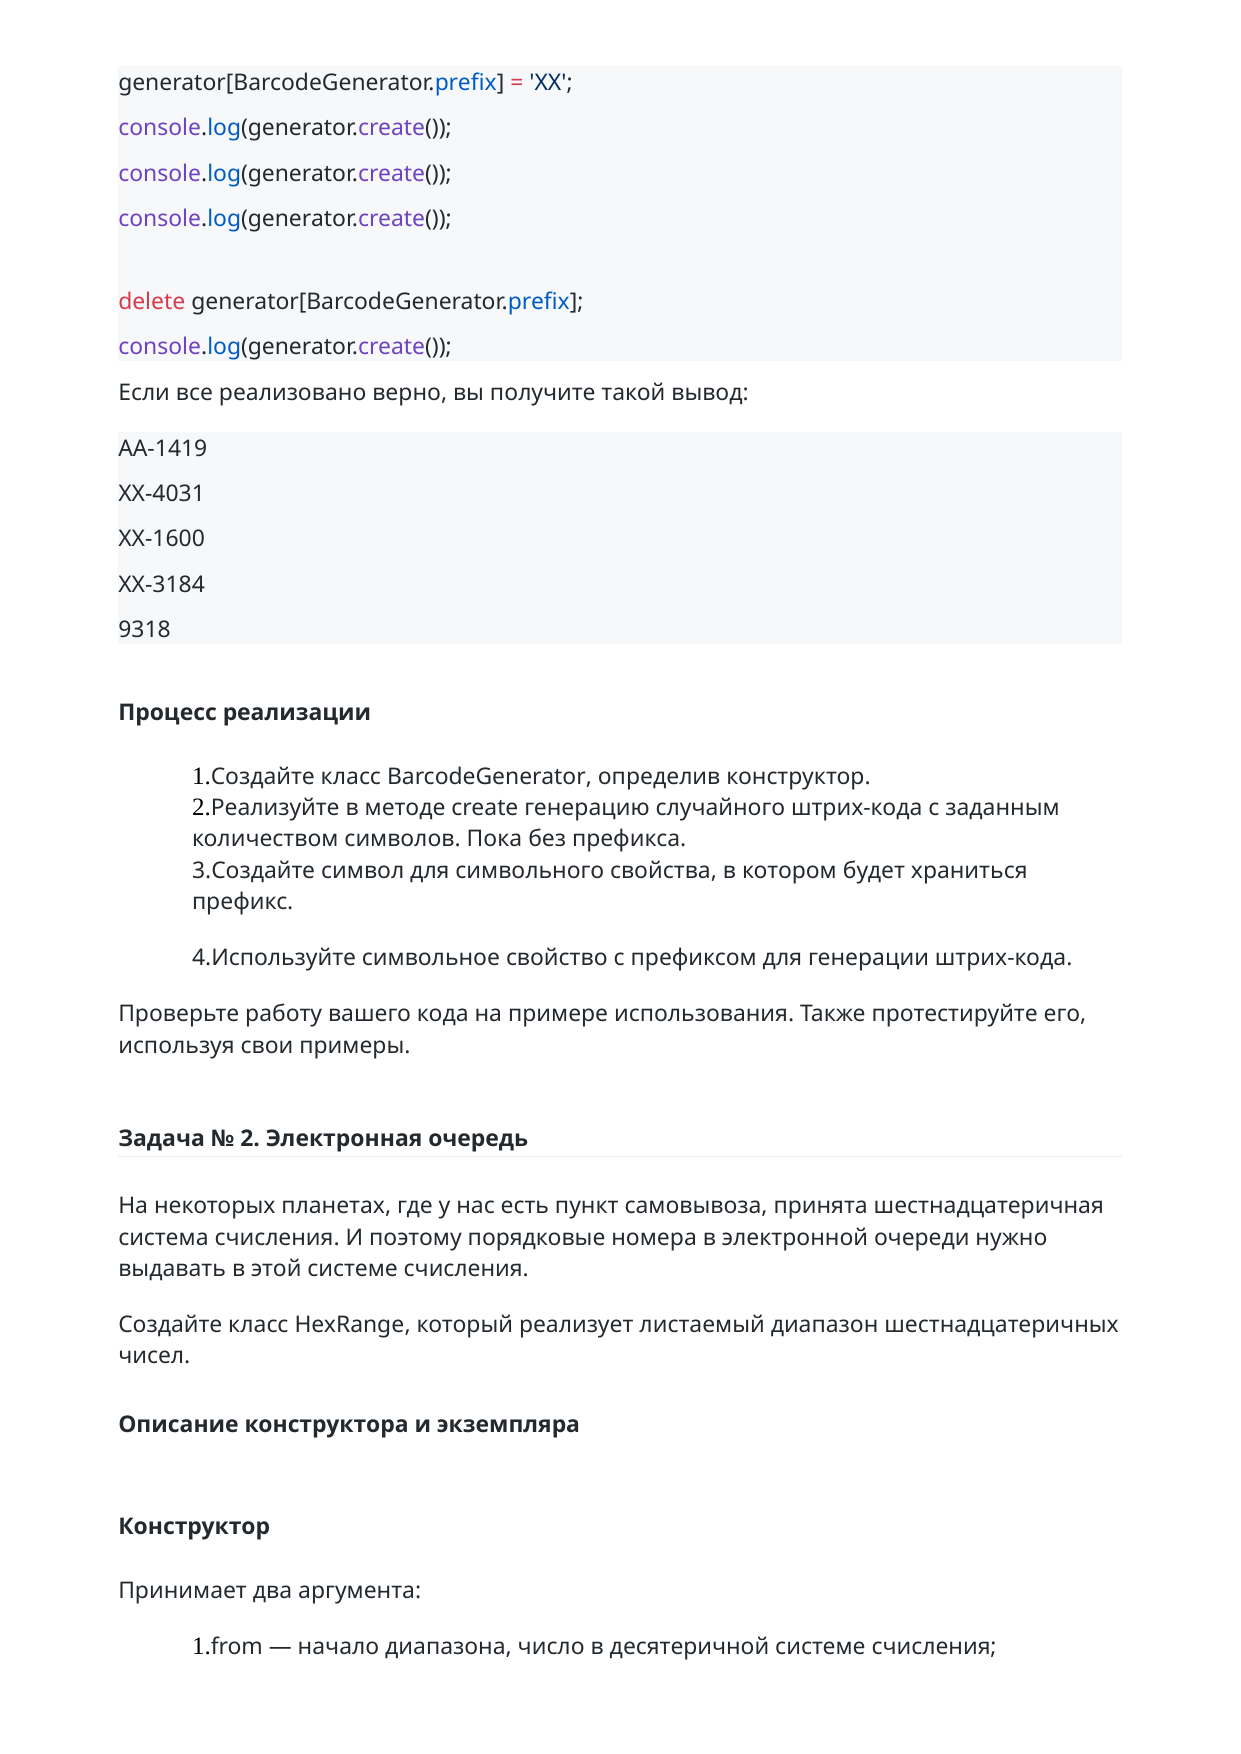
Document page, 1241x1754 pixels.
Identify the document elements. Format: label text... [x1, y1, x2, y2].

subtitle Описание конструктора и экземпляра [118, 1408, 1122, 1439]
list Реализуйте в методе create генерацию случайного штрих-кода с заданным количеством символов. Пока без префикса. [118, 791, 1122, 853]
text console.log(generator.create()); [118, 330, 1122, 361]
subtitle Конструктор [118, 1510, 1122, 1541]
text XX-3184 [118, 568, 1122, 599]
text На некоторых планетах, где у нас есть пункт самовывоза, принята шестнадцатеричная система счисления. И поэтому порядковые номера в электронной очереди нужно выдавать в этой системе счисления. [118, 1189, 1122, 1283]
text console.log(generator.create()); [118, 157, 1122, 188]
list from — начало диапазона, число в десятеричной системе счисления; [118, 1630, 1122, 1661]
text console.log(generator.create()); [118, 202, 1122, 233]
text AA-1419 [118, 432, 1122, 463]
text Если все реализовано верно, вы получите такой вывод: [118, 375, 1122, 407]
text Принимает два аргумента: [118, 1574, 1122, 1605]
list Используйте символьное свойство с префиксом для генерации штрих-кода. [118, 941, 1122, 972]
text XX-4031 [118, 477, 1122, 508]
text console.log(generator.create()); [118, 111, 1122, 142]
text delete generator[BarcodeGenerator.prefix]; [118, 285, 1122, 316]
text 9318 [118, 613, 1122, 644]
subtitle Процесс реализации [118, 696, 1122, 727]
text generator[BarcodeGenerator.prefix] = 'XX'; [118, 66, 1122, 97]
text Создайте класс HexRange, который реализует листаемый диапазон шестнадцатеричных чисел. [118, 1308, 1122, 1371]
text Проверьте работу вашего кода на примере использования. Также протестируйте его, используя свои примеры. [118, 997, 1122, 1060]
subtitle Задача № 2. Электронная очередь [118, 1122, 1122, 1156]
list Создайте класс BarcodeGenerator, определив конструктор. [118, 760, 1122, 791]
text XX-1600 [118, 522, 1122, 553]
list Создайте символ для символьного свойства, в котором будет храниться префикс. [118, 853, 1122, 916]
